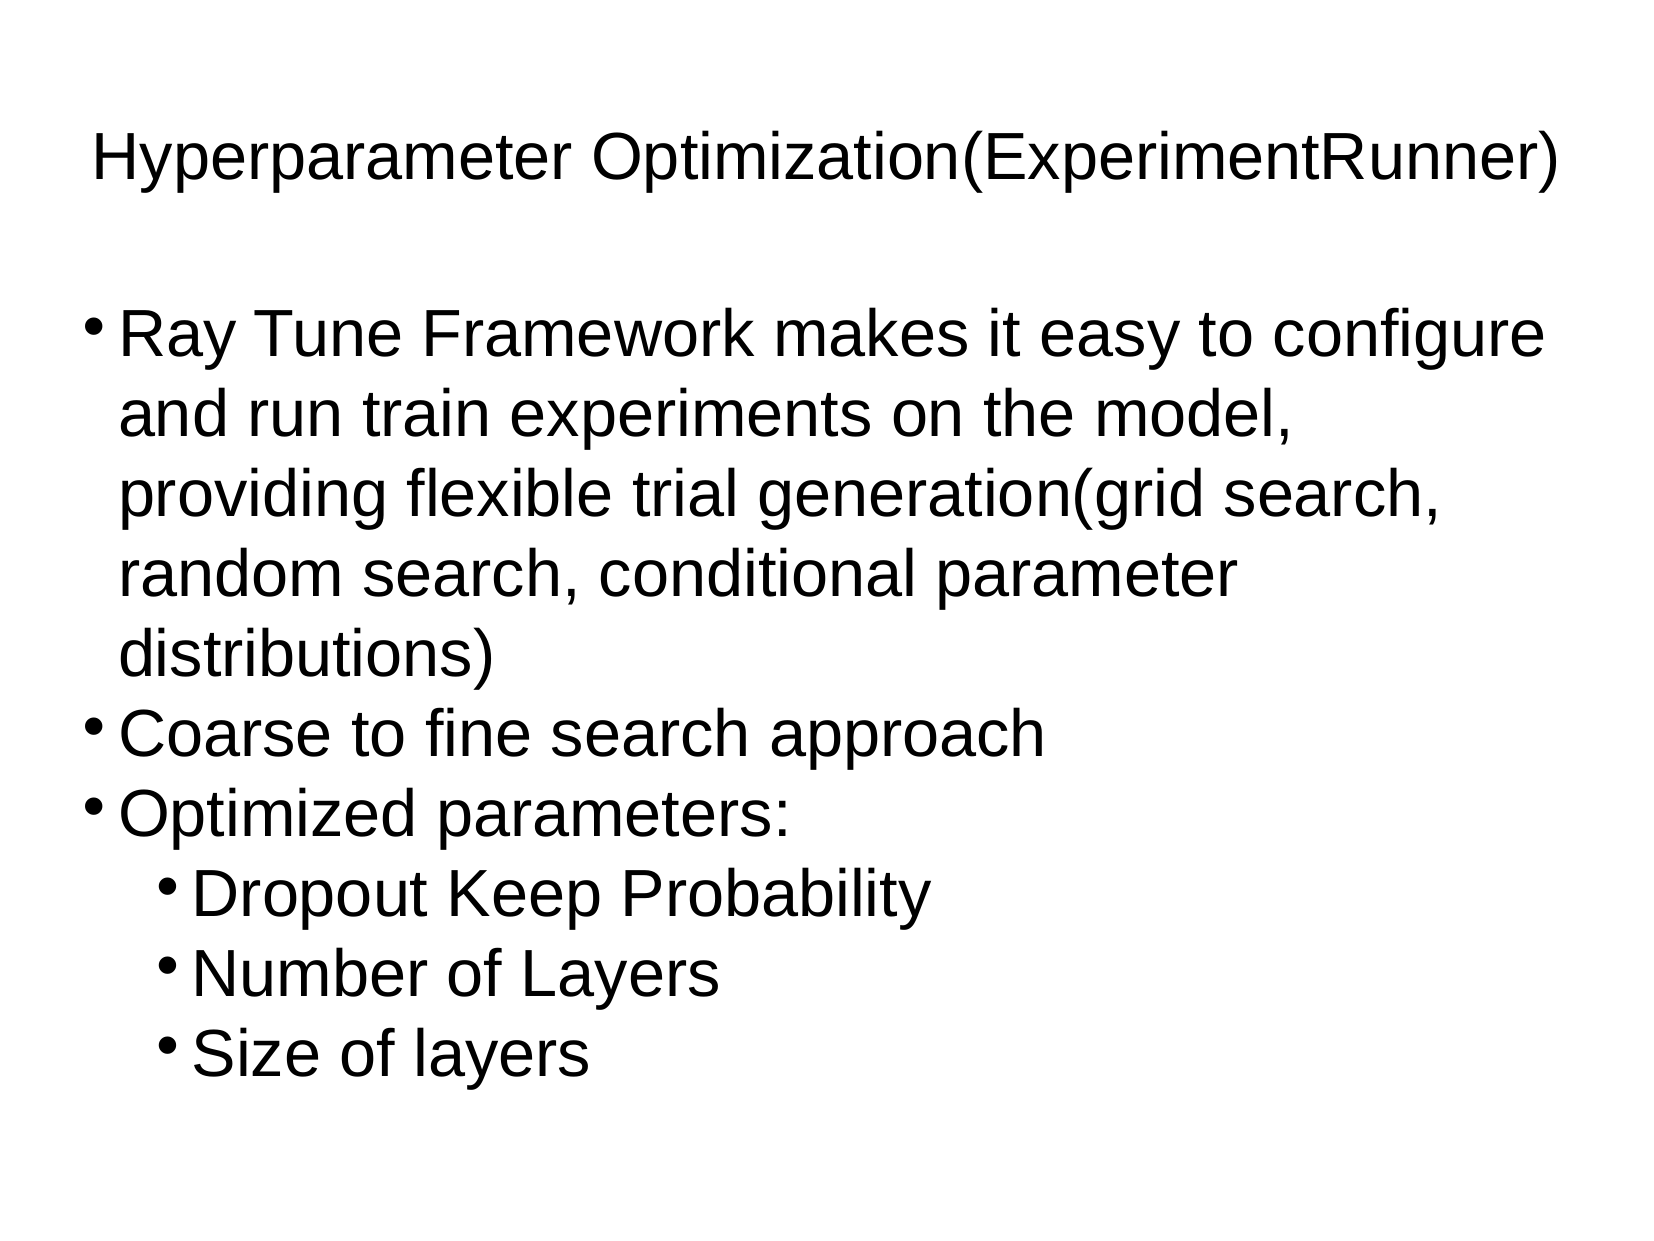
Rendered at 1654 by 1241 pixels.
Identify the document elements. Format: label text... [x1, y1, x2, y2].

text_box Hyperparameter Optimization(ExperimentRunner) [82, 49, 1571, 257]
text_box Ray Tune Framework makes it easy to configure and run train experiments on the model, providing flexible trial generation(grid search, random search, conditional parameter distributions) Coarse to fine search approach Optimized parameters: Dropout Keep Probability Number of Layers Size of layers [82, 290, 1571, 1010]
